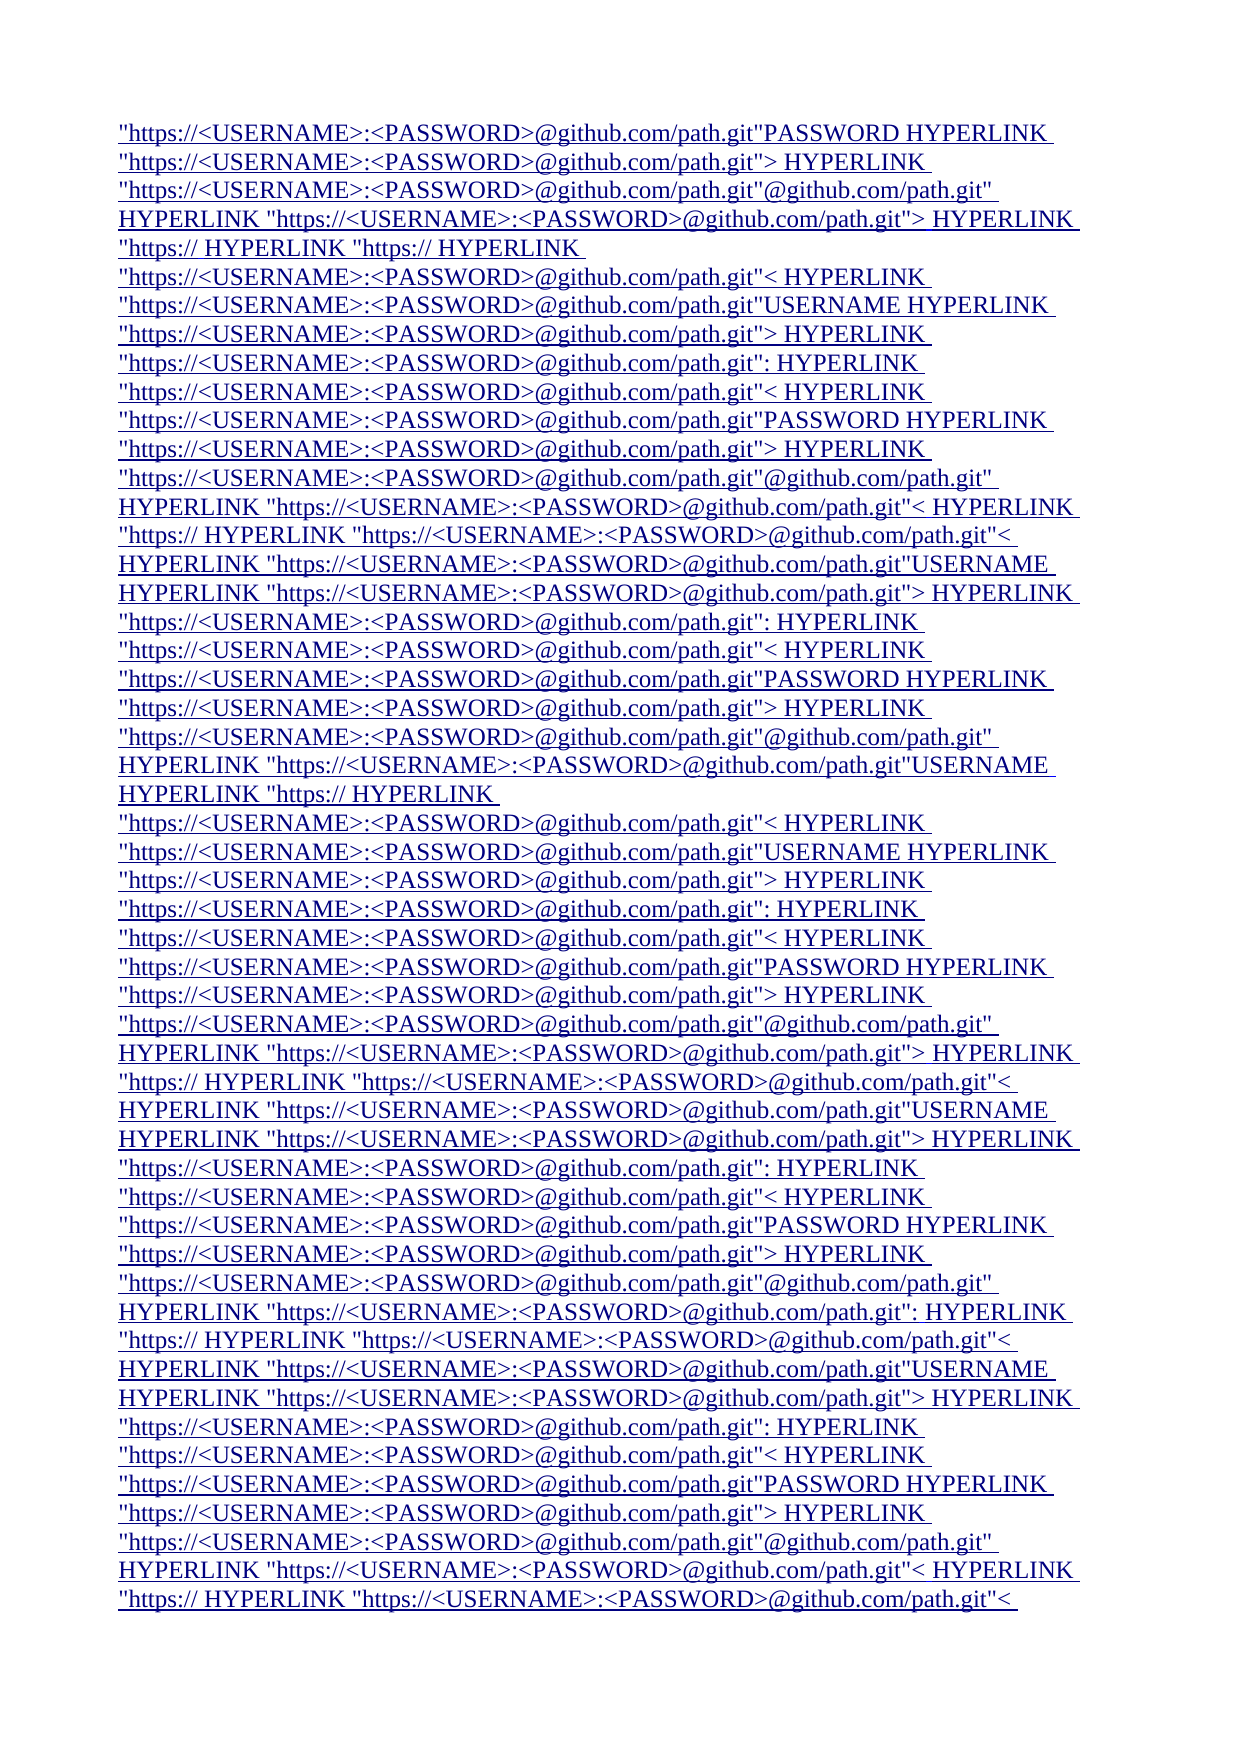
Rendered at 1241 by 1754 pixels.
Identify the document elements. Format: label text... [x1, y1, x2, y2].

text "https://<USERNAME>:<PASSWORD>@github.com/path.git"PASSWORD HYPERLINK "https://<USERNAME>:<PASSWORD>@github.com/path.git"> HYPERLINK "https://<USERNAME>:<PASSWORD>@github.com/path.git"@github.com/path.git" HYPERLINK "https://<USERNAME>:<PASSWORD>@github.com/path.git"> HYPERLINK "https:// HYPERLINK "https:// HYPERLINK "https://<USERNAME>:<PASSWORD>@github.com/path.git"< HYPERLINK "https://<USERNAME>:<PASSWORD>@github.com/path.git"USERNAME HYPERLINK "https://<USERNAME>:<PASSWORD>@github.com/path.git"> HYPERLINK "https://<USERNAME>:<PASSWORD>@github.com/path.git": HYPERLINK "https://<USERNAME>:<PASSWORD>@github.com/path.git"< HYPERLINK "https://<USERNAME>:<PASSWORD>@github.com/path.git"PASSWORD HYPERLINK "https://<USERNAME>:<PASSWORD>@github.com/path.git"> HYPERLINK "https://<USERNAME>:<PASSWORD>@github.com/path.git"@github.com/path.git" HYPERLINK "https://<USERNAME>:<PASSWORD>@github.com/path.git"< HYPERLINK "https:// HYPERLINK "https://<USERNAME>:<PASSWORD>@github.com/path.git"< HYPERLINK "https://<USERNAME>:<PASSWORD>@github.com/path.git"USERNAME HYPERLINK "https://<USERNAME>:<PASSWORD>@github.com/path.git"> HYPERLINK "https://<USERNAME>:<PASSWORD>@github.com/path.git": HYPERLINK "https://<USERNAME>:<PASSWORD>@github.com/path.git"< HYPERLINK "https://<USERNAME>:<PASSWORD>@github.com/path.git"PASSWORD HYPERLINK "https://<USERNAME>:<PASSWORD>@github.com/path.git"> HYPERLINK "https://<USERNAME>:<PASSWORD>@github.com/path.git"@github.com/path.git" HYPERLINK "https://<USERNAME>:<PASSWORD>@github.com/path.git"USERNAME HYPERLINK "https:// HYPERLINK "https://<USERNAME>:<PASSWORD>@github.com/path.git"< HYPERLINK "https://<USERNAME>:<PASSWORD>@github.com/path.git"USERNAME HYPERLINK "https://<USERNAME>:<PASSWORD>@github.com/path.git"> HYPERLINK "https://<USERNAME>:<PASSWORD>@github.com/path.git": HYPERLINK "https://<USERNAME>:<PASSWORD>@github.com/path.git"< HYPERLINK "https://<USERNAME>:<PASSWORD>@github.com/path.git"PASSWORD HYPERLINK "https://<USERNAME>:<PASSWORD>@github.com/path.git"> HYPERLINK "https://<USERNAME>:<PASSWORD>@github.com/path.git"@github.com/path.git" HYPERLINK "https://<USERNAME>:<PASSWORD>@github.com/path.git"> HYPERLINK "https:// HYPERLINK "https://<USERNAME>:<PASSWORD>@github.com/path.git"< HYPERLINK "https://<USERNAME>:<PASSWORD>@github.com/path.git"USERNAME HYPERLINK "https://<USERNAME>:<PASSWORD>@github.com/path.git"> HYPERLINK "https://<USERNAME>:<PASSWORD>@github.com/path.git": HYPERLINK "https://<USERNAME>:<PASSWORD>@github.com/path.git"< HYPERLINK "https://<USERNAME>:<PASSWORD>@github.com/path.git"PASSWORD HYPERLINK "https://<USERNAME>:<PASSWORD>@github.com/path.git"> HYPERLINK "https://<USERNAME>:<PASSWORD>@github.com/path.git"@github.com/path.git" HYPERLINK "https://<USERNAME>:<PASSWORD>@github.com/path.git": HYPERLINK "https:// HYPERLINK "https://<USERNAME>:<PASSWORD>@github.com/path.git"< HYPERLINK "https://<USERNAME>:<PASSWORD>@github.com/path.git"USERNAME HYPERLINK "https://<USERNAME>:<PASSWORD>@github.com/path.git"> HYPERLINK "https://<USERNAME>:<PASSWORD>@github.com/path.git": HYPERLINK "https://<USERNAME>:<PASSWORD>@github.com/path.git"< HYPERLINK "https://<USERNAME>:<PASSWORD>@github.com/path.git"PASSWORD HYPERLINK "https://<USERNAME>:<PASSWORD>@github.com/path.git"> HYPERLINK "https://<USERNAME>:<PASSWORD>@github.com/path.git"@github.com/path.git" HYPERLINK "https://<USERNAME>:<PASSWORD>@github.com/path.git"< HYPERLINK "https:// HYPERLINK "https://<USERNAME>:<PASSWORD>@github.com/path.git"< [118, 118, 1122, 1613]
